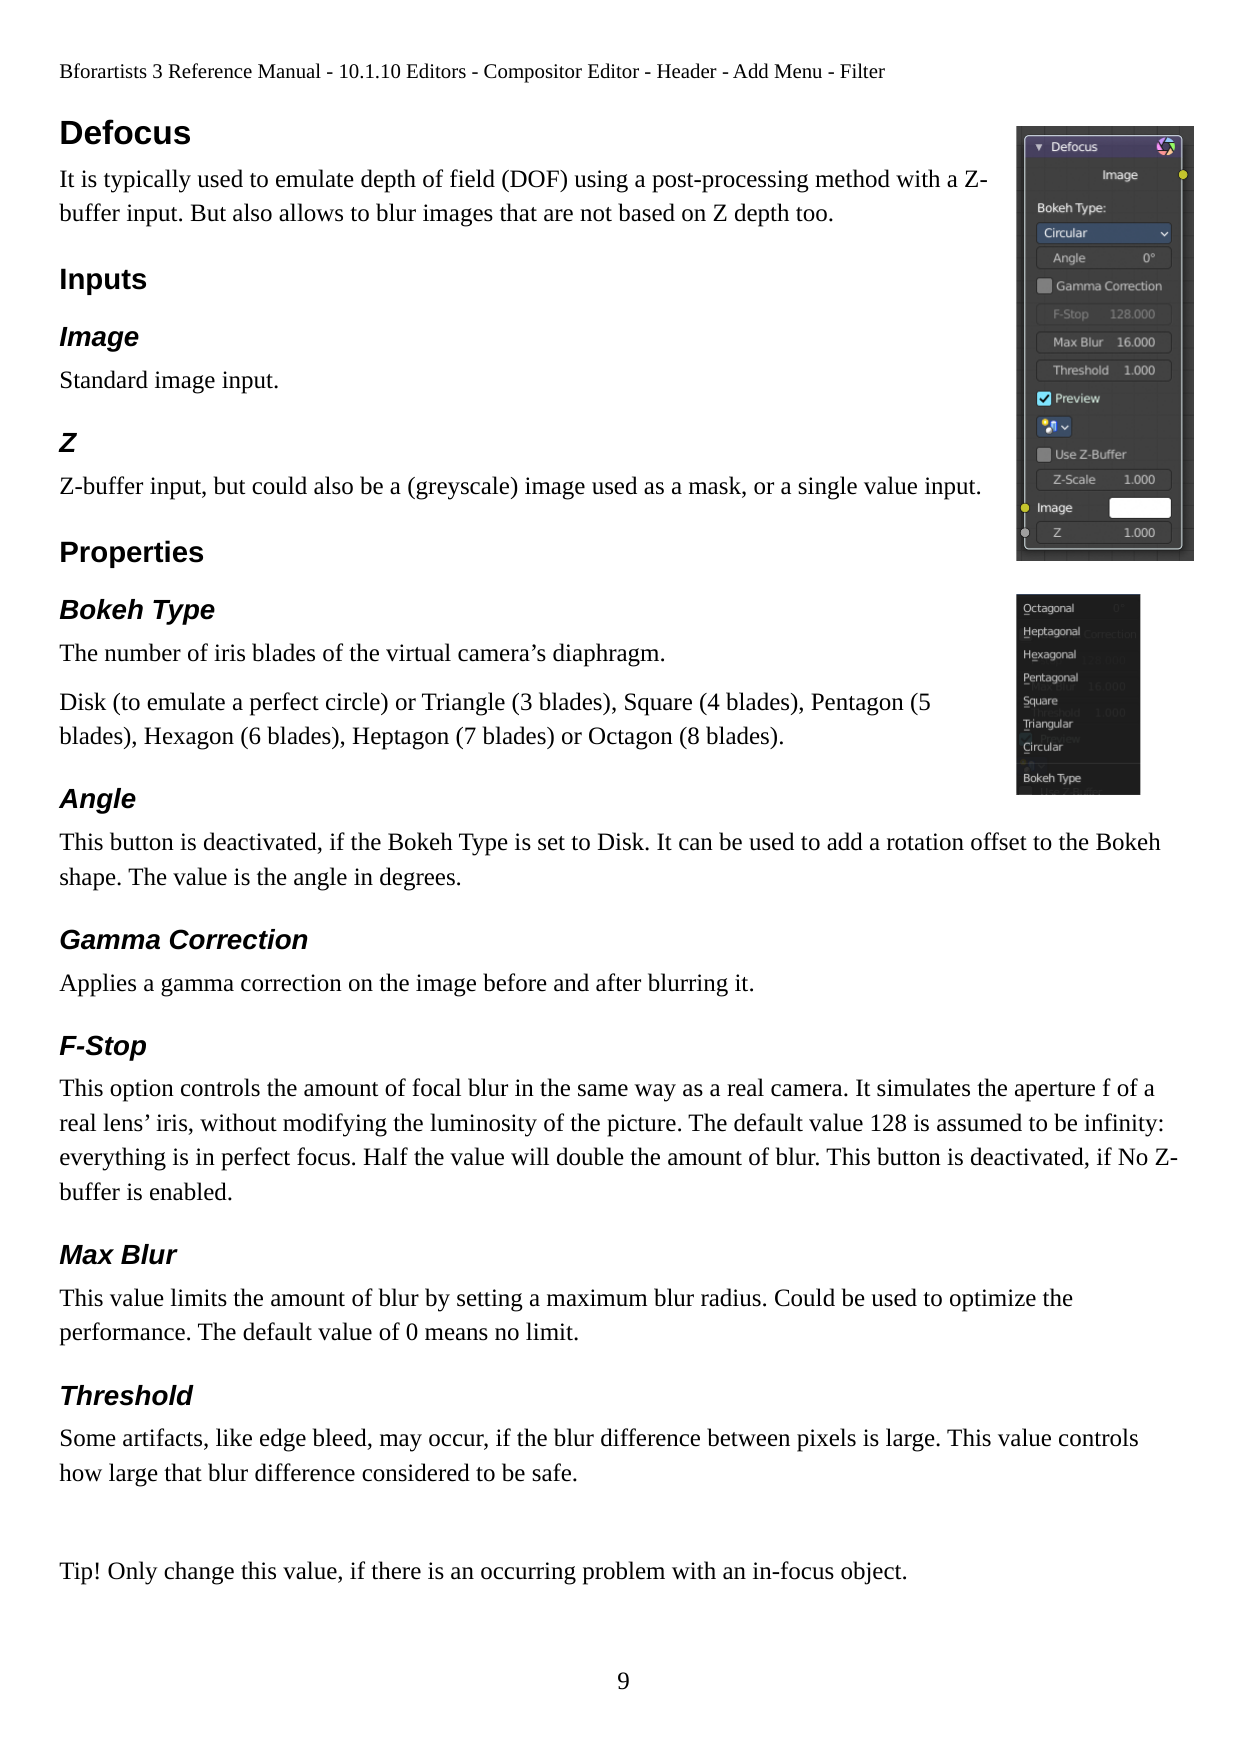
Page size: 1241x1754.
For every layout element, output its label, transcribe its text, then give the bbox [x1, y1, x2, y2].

subtitle Defocus [59, 113, 1181, 151]
subtitle Z [59, 427, 1016, 458]
text It is typically used to emulate depth of field (DOF) using a post-processing method with a Z-buffer input. But also allows to blur images that are not based on Z depth too. [59, 164, 1016, 227]
text Disk (to emulate a perfect circle) or Triangle (3 blades), Square (4 blades), Pentagon (5 blades), Hexagon (6 blades), Heptagon (7 blades) or Octagon (8 blades). [59, 687, 1016, 750]
subtitle Threshold [59, 1379, 1181, 1411]
text Z-buffer input, but could also be a (greyscale) image used as a mask, or a single value input. [59, 471, 1016, 500]
subtitle Inputs [59, 262, 1016, 296]
picture [1016, 126, 1194, 561]
text Some artifacts, like edge bleed, may occur, if the blur difference between pixels is large. This value controls how large that blur difference considered to be safe. [59, 1423, 1181, 1487]
subtitle Gamma Correction [59, 923, 1181, 955]
subtitle Max Blur [59, 1238, 1181, 1270]
subtitle F-Stop [59, 1029, 1181, 1061]
text This value limits the amount of blur by setting a maximum blur radius. Could be used to optimize the performance. The default value of 0 means no limit. [59, 1283, 1181, 1346]
text Tip! Only change this value, if there is an occurring problem with an in-focus object. [59, 1556, 1181, 1585]
subtitle Properties [59, 534, 1181, 568]
text The number of iris blades of the virtual camera’s diaphragm. [59, 638, 1016, 666]
text This button is deactivated, if the Bokeh Type is set to Disk. It can be used to add a rotation offset to the Bokeh shape. The value is the angle in degrees. [59, 827, 1181, 890]
text This option controls the amount of focal blur in the same way as a real camera. It simulates the aperture f of a real lens’ iris, without modifying the luminosity of the picture. The default value 128 is assumed to be infinity: everything is in perfect focus. Half the value will double the amount of blur. This button is deactivated, if No Z-buffer is enabled. [59, 1073, 1181, 1206]
picture [1016, 594, 1141, 795]
subtitle Angle [59, 783, 1181, 815]
subtitle Image [59, 321, 1016, 352]
text Standard image input. [59, 365, 1016, 394]
subtitle Bokeh Type [59, 593, 1181, 625]
text Applies a gamma correction on the image before and after blurring it. [59, 968, 1181, 996]
